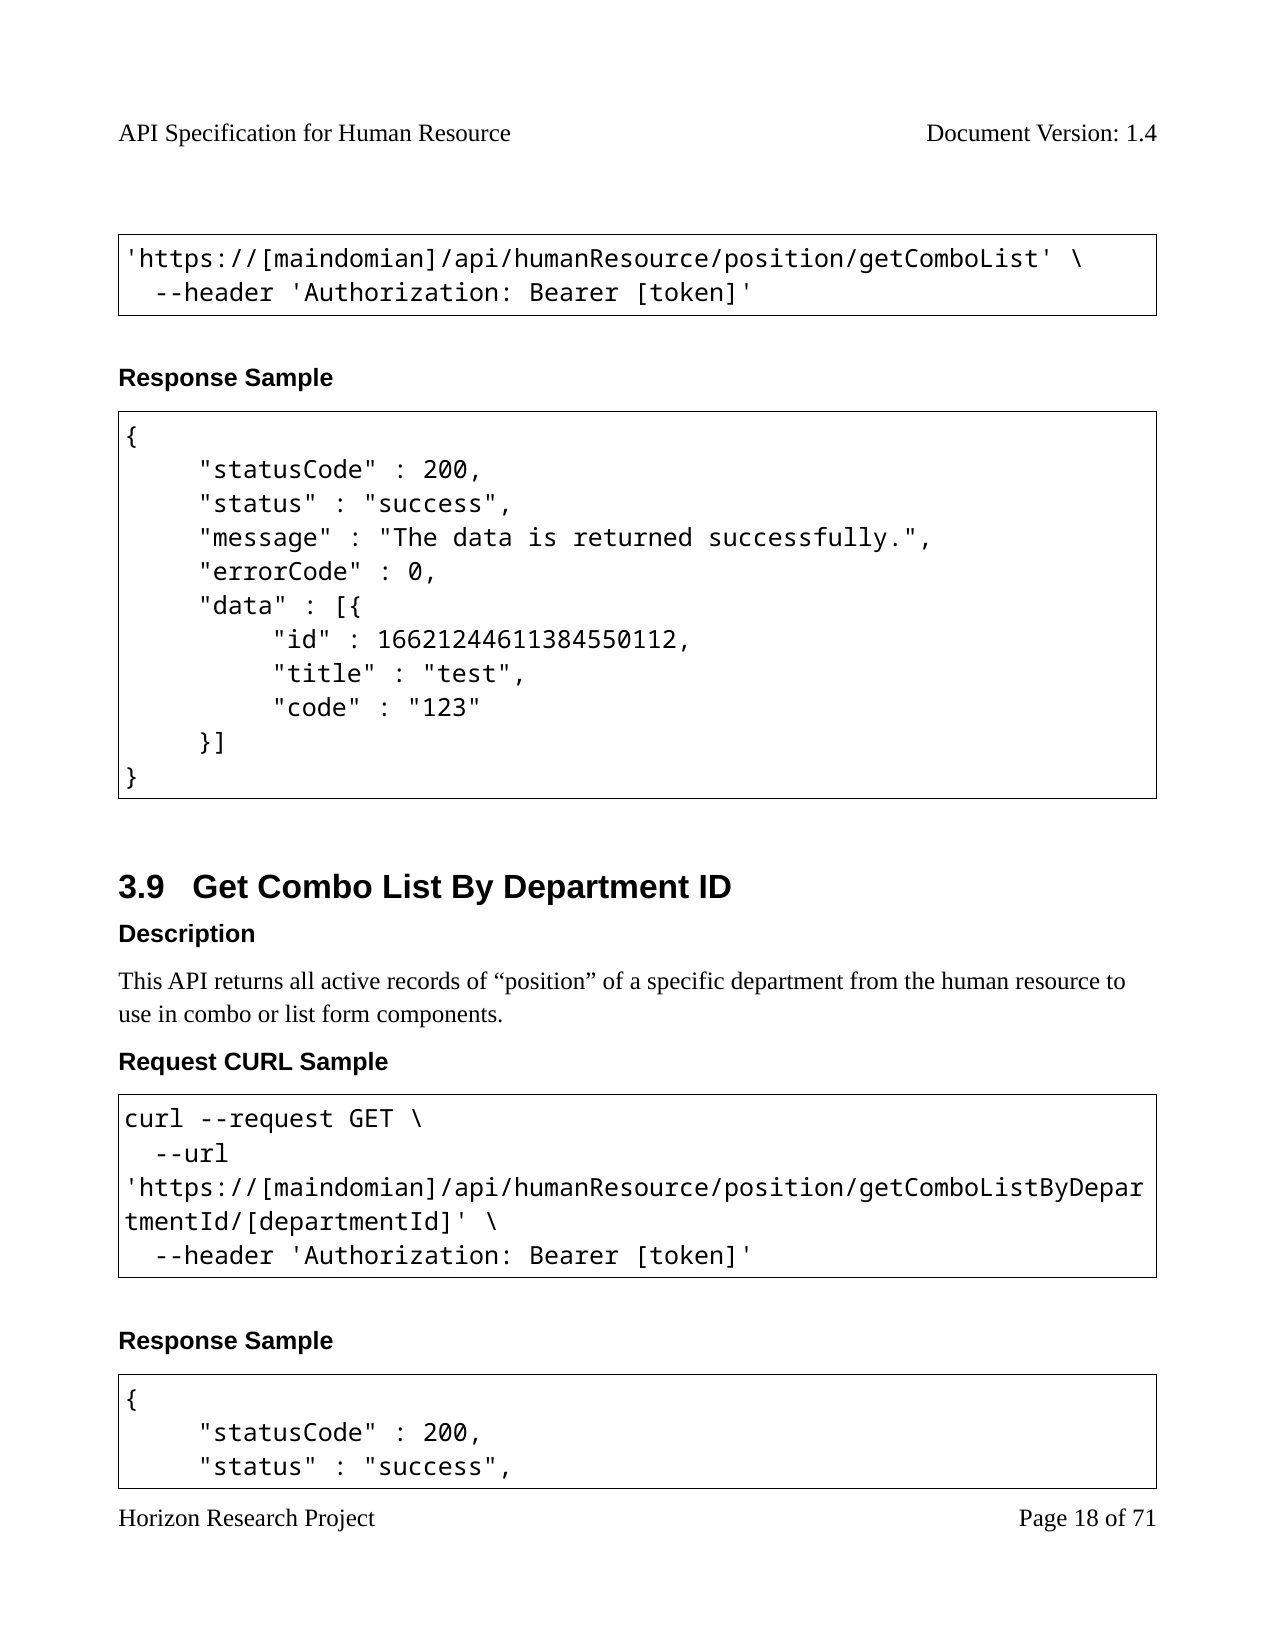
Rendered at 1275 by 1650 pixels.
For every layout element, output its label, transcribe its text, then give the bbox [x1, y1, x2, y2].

table_header 'https://[maindomian]/api/humanResource/position/getComboList' \ --header 'Authorization: Bearer [token]' [119, 235, 1156, 314]
text This API returns all active records of “position” of a specific department from the human resource to use in combo or list form components. [118, 966, 1157, 1028]
text Response Sample [118, 363, 1157, 392]
text Request CURL Sample [118, 1047, 1157, 1076]
table_header curl --request GET \ --url 'https://[maindomian]/api/humanResource/position/getComboListByDepartmentId/[departmentId]' \ --header 'Authorization: Bearer [token]' [119, 1095, 1156, 1277]
text Description [118, 918, 1157, 947]
table_header { "statusCode" : 200, "status" : "success", [119, 1375, 1156, 1488]
subtitle Get Combo List By Department ID [118, 867, 1157, 906]
table_header { "statusCode" : 200, "status" : "success", "message" : "The data is returned successfully.", "errorCode" : 0, "data" : [{ "id" : 16621244611384550112, "title" : "test", "code" : "123" }] } [119, 412, 1156, 798]
text Response Sample [118, 1326, 1157, 1354]
